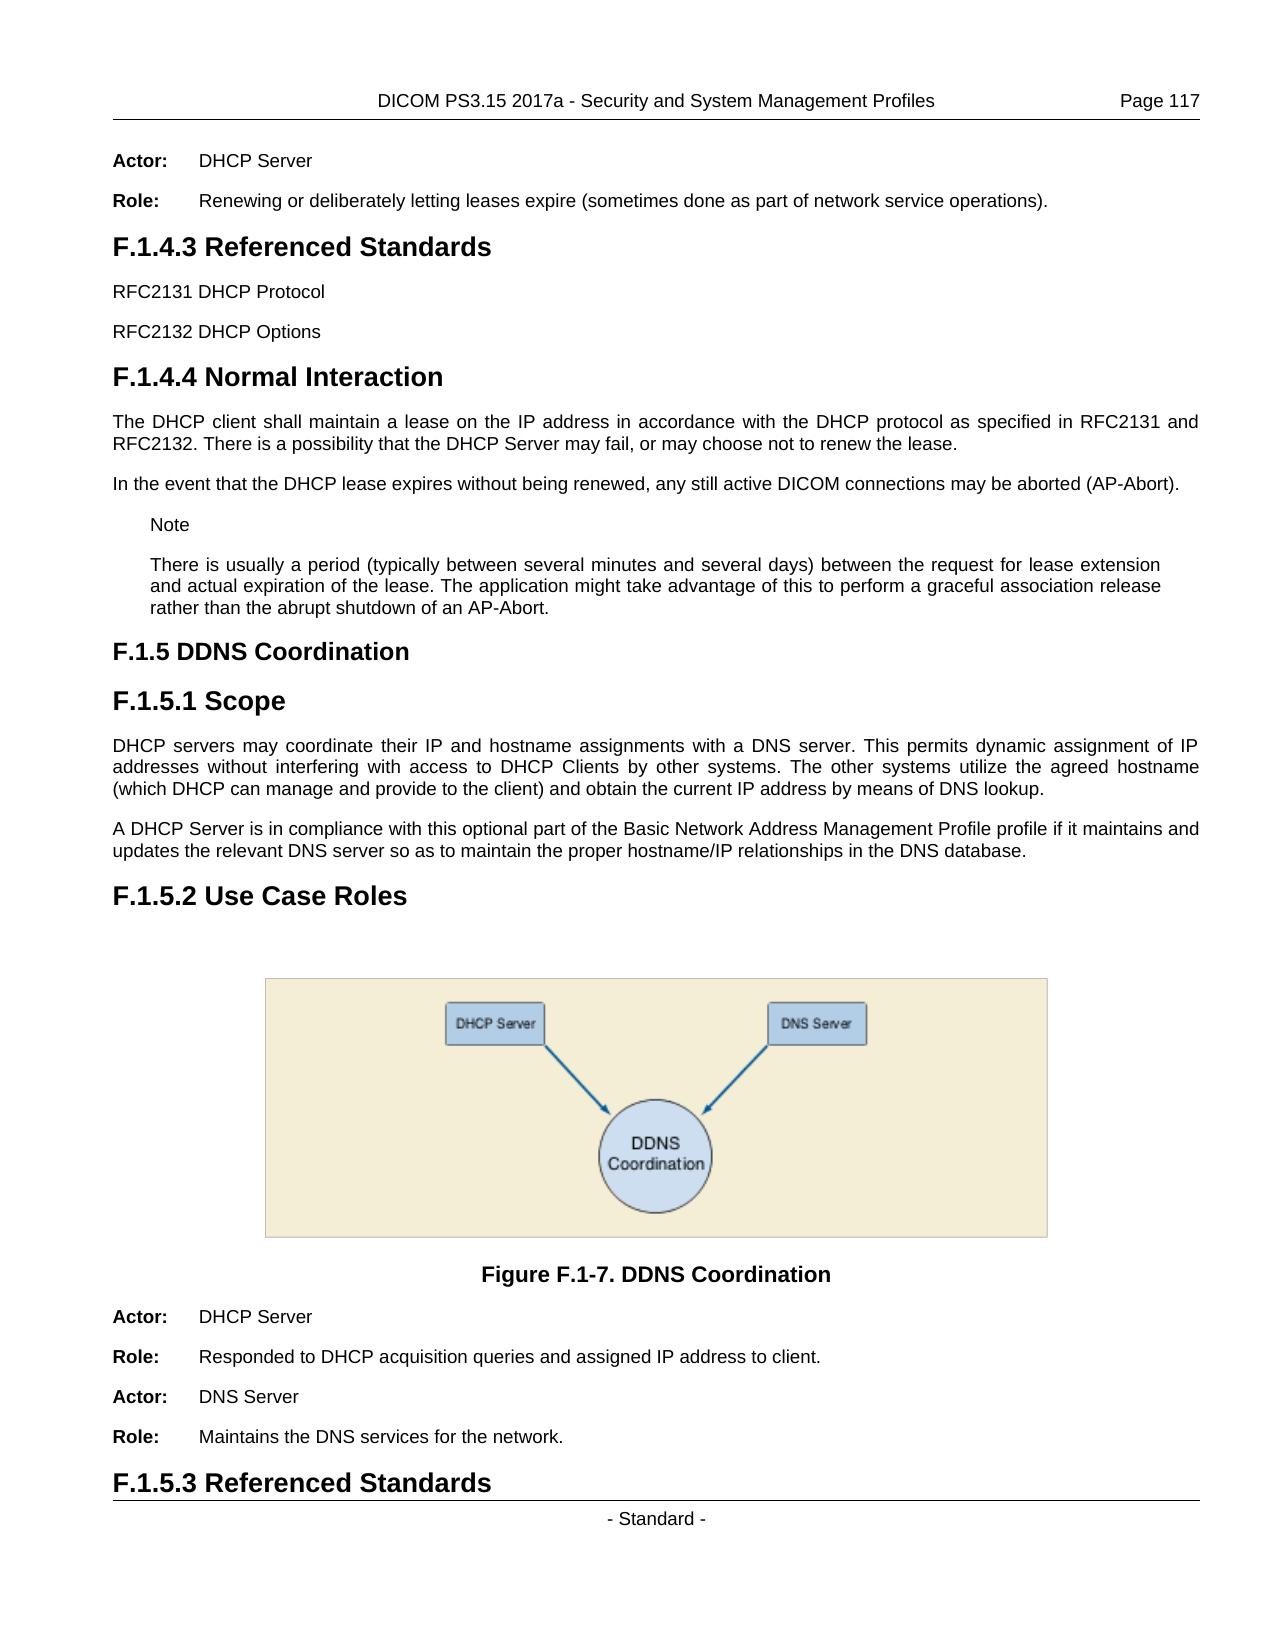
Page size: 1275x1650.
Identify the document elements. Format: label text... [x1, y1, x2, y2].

text F.1.5.3 Referenced Standards [112, 1467, 1200, 1498]
text There is usually a period (typically between several minutes and several days) between the request for lease extension and actual expiration of the lease. The application might take advantage of this to perform a graceful association release rather than the abrupt shutdown of an AP-Abort. [150, 554, 1162, 618]
text Figure F.1-7. DDNS Coordination [112, 1261, 1200, 1287]
text Role: Renewing or deliberately letting leases expire (sometimes done as part of network service operations). [112, 190, 1200, 212]
text DHCP servers may coordinate their IP and hostname assignments with a DNS server. This permits dynamic assignment of IP addresses without interfering with access to DHCP Clients by other systems. The other systems utilize the agreed hostname (which DHCP can manage and provide to the client) and obtain the current IP address by means of DNS lookup. [112, 735, 1200, 799]
text F.1.4.4 Normal Interaction [112, 361, 1200, 392]
text F.1.5 DDNS Coordination [112, 637, 1200, 666]
text Role: Responded to DHCP acquisition queries and assigned IP address to client. [112, 1346, 1200, 1367]
text RFC2132 DHCP Options [112, 321, 1200, 342]
text F.1.5.1 Scope [112, 685, 1200, 716]
picture [264, 977, 1049, 1239]
text Role: Maintains the DNS services for the network. [112, 1426, 1200, 1448]
text F.1.4.3 Referenced Standards [112, 231, 1200, 262]
text RFC2131 DHCP Protocol [112, 281, 1200, 302]
text Actor: DNS Server [112, 1386, 1200, 1408]
text In the event that the DHCP lease expires without being renewed, any still active DICOM connections may be aborted (AP-Abort). [112, 473, 1200, 495]
text Actor: DHCP Server [112, 1305, 1200, 1327]
text F.1.5.2 Use Case Roles [112, 880, 1200, 911]
text Actor: DHCP Server [112, 150, 1200, 172]
text Note [150, 513, 1162, 535]
text The DHCP client shall maintain a lease on the IP address in accordance with the DHCP protocol as specified in RFC2131 and RFC2132. There is a possibility that the DHCP Server may fail, or may choose not to renew the lease. [112, 411, 1200, 454]
text A DHCP Server is in compliance with this optional part of the Basic Network Address Management Profile profile if it maintains and updates the relevant DNS server so as to maintain the proper hostname/IP relationships in the DNS database. [112, 818, 1200, 861]
